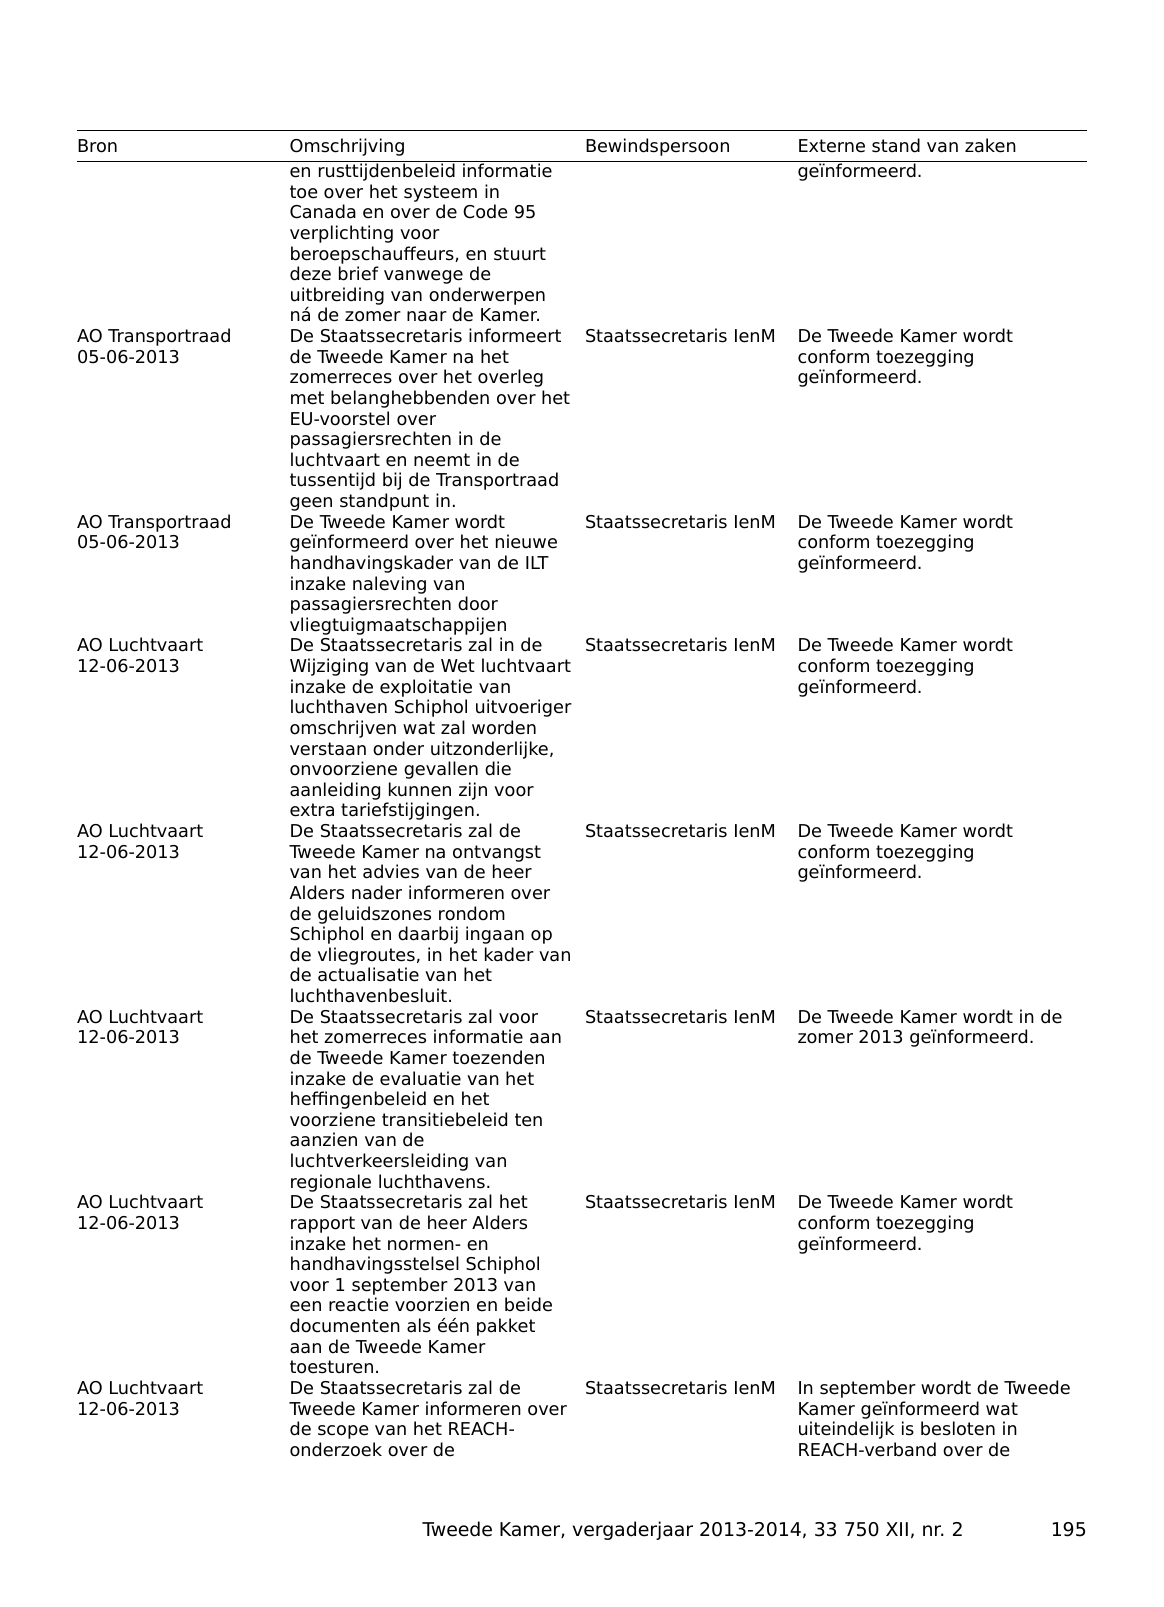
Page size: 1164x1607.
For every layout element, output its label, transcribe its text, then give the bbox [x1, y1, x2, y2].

table_cell Staatssecretaris IenM [579, 326, 791, 512]
table_cell geïnformeerd. [791, 162, 1087, 326]
table_cell AO Transportraad 05-06-2013 [77, 326, 283, 512]
table_cell In september wordt de Tweede Kamer geïnformeerd wat uiteindelijk is besloten in REACH-verband over de [791, 1378, 1087, 1460]
table_cell [579, 162, 791, 326]
table_cell en rusttijdenbeleid informatie toe over het systeem in Canada en over de Code 95 verplichting voor beroepschauffeurs, en stuurt deze brief vanwege de uitbreiding van onderwerpen ná de zomer naar de Kamer. [284, 162, 579, 326]
table_cell De Staatssecretaris zal voor het zomerreces informatie aan de Tweede Kamer toezenden inzake de evaluatie van het heffingenbeleid en het voorziene transitiebeleid ten aanzien van de luchtverkeersleiding van regionale luchthavens. [284, 1007, 579, 1192]
table_cell Staatssecretaris IenM [579, 1192, 791, 1378]
table_cell De Staatssecretaris zal de Tweede Kamer na ontvangst van het advies van de heer Alders nader informeren over de geluidszones rondom Schiphol en daarbij ingaan op de vliegroutes, in het kader van de actualisatie van het luchthavenbesluit. [284, 821, 579, 1007]
table_header Externe stand van zaken [791, 131, 1087, 161]
table_cell AO Luchtvaart 12-06-2013 [77, 821, 283, 1007]
table_cell De Tweede Kamer wordt conform toezegging geïnformeerd. [791, 1192, 1087, 1378]
table_header Bron [77, 131, 283, 161]
table_cell Staatssecretaris IenM [579, 1007, 791, 1192]
table_cell Staatssecretaris IenM [579, 635, 791, 821]
table_cell Staatssecretaris IenM [579, 512, 791, 635]
table_cell Staatssecretaris IenM [579, 1378, 791, 1460]
table_cell [77, 162, 283, 326]
table_cell De Tweede Kamer wordt conform toezegging geïnformeerd. [791, 326, 1087, 512]
table_cell AO Luchtvaart 12-06-2013 [77, 635, 283, 821]
table_cell AO Luchtvaart 12-06-2013 [77, 1192, 283, 1378]
table_cell De Staatssecretaris zal het rapport van de heer Alders inzake het normen- en handhavingsstelsel Schiphol voor 1 september 2013 van een reactie voorzien en beide documenten als één pakket aan de Tweede Kamer toesturen. [284, 1192, 579, 1378]
table_cell AO Transportraad 05-06-2013 [77, 512, 283, 635]
table_cell Staatssecretaris IenM [579, 821, 791, 1007]
table_header Bewindspersoon [579, 131, 791, 161]
table_cell De Tweede Kamer wordt geïnformeerd over het nieuwe handhavingskader van de ILT inzake naleving van passagiersrechten door vliegtuigmaatschappijen [284, 512, 579, 635]
table_header Omschrijving [284, 131, 579, 161]
table_cell De Staatssecretaris zal de Tweede Kamer informeren over de scope van het REACH-onderzoek over de [284, 1378, 579, 1460]
table_cell De Tweede Kamer wordt in de zomer 2013 geïnformeerd. [791, 1007, 1087, 1192]
table_cell AO Luchtvaart 12-06-2013 [77, 1007, 283, 1192]
table_cell AO Luchtvaart 12-06-2013 [77, 1378, 283, 1460]
table_cell De Staatssecretaris informeert de Tweede Kamer na het zomerreces over het overleg met belanghebbenden over het EU-voorstel over passagiersrechten in de luchtvaart en neemt in de tussentijd bij de Transportraad geen standpunt in. [284, 326, 579, 512]
table_cell De Tweede Kamer wordt conform toezegging geïnformeerd. [791, 821, 1087, 1007]
table_cell De Tweede Kamer wordt conform toezegging geïnformeerd. [791, 512, 1087, 635]
table_cell De Staatssecretaris zal in de Wijziging van de Wet luchtvaart inzake de exploitatie van luchthaven Schiphol uitvoeriger omschrijven wat zal worden verstaan onder uitzonderlijke, onvoorziene gevallen die aanleiding kunnen zijn voor extra tariefstijgingen. [284, 635, 579, 821]
table_cell De Tweede Kamer wordt conform toezegging geïnformeerd. [791, 635, 1087, 821]
